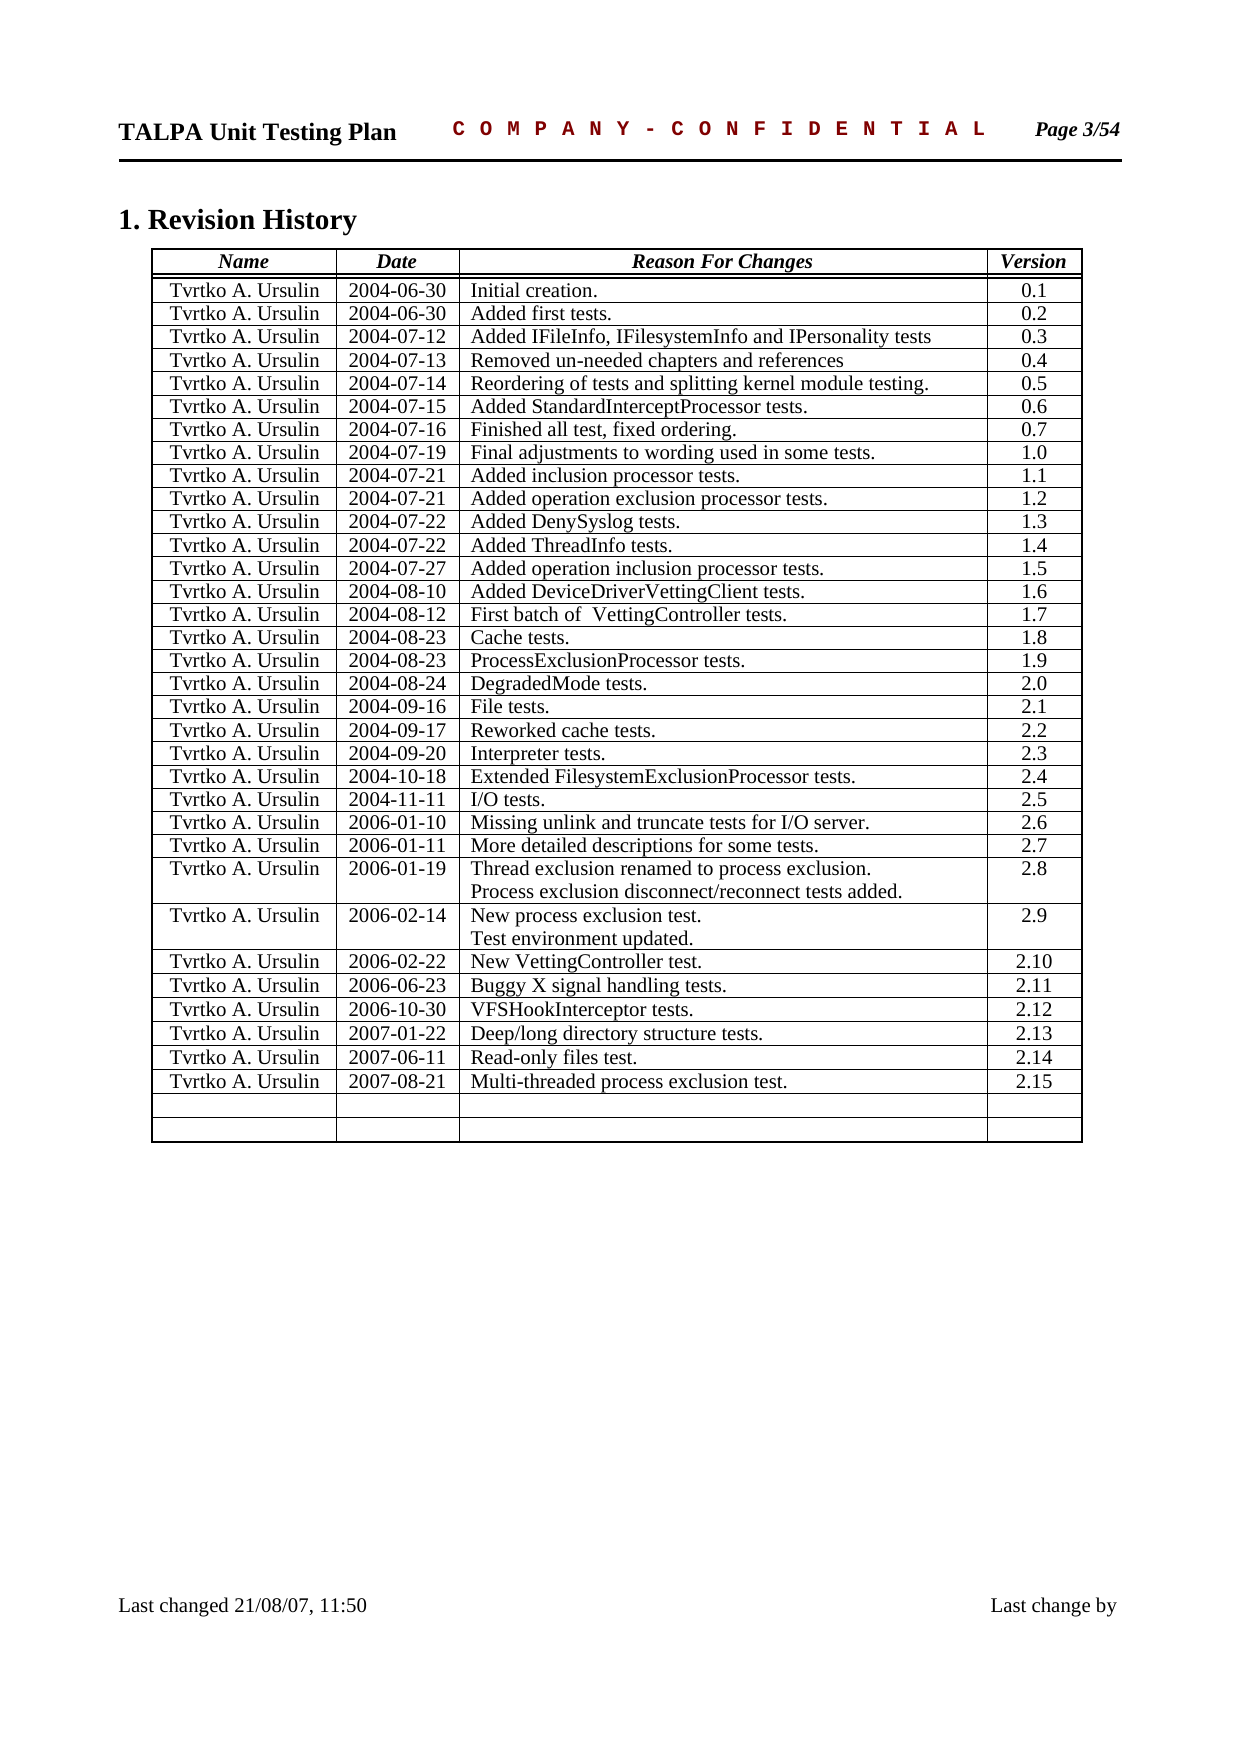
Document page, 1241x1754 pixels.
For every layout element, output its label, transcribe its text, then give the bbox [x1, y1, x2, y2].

table_cell 2006-01-10 [337, 812, 459, 834]
table_cell 2.4 [988, 766, 1081, 788]
table_cell [988, 1094, 1081, 1117]
table_cell 1.6 [988, 581, 1081, 603]
table_cell 1.4 [988, 534, 1081, 556]
table_cell Tvrtko A. Ursulin [153, 442, 336, 464]
table_cell 0.3 [988, 326, 1081, 348]
table_cell Tvrtko A. Ursulin [153, 789, 336, 811]
table_cell Tvrtko A. Ursulin [153, 627, 336, 649]
table_cell Tvrtko A. Ursulin [153, 742, 336, 765]
table_cell 2004-11-11 [337, 789, 459, 811]
table_cell 2006-02-22 [337, 950, 459, 973]
table_cell Tvrtko A. Ursulin [153, 766, 336, 788]
table_cell Tvrtko A. Ursulin [153, 349, 336, 371]
table_cell [153, 1094, 336, 1117]
table_cell 2004-08-23 [337, 627, 459, 649]
subtitle Revision History [118, 203, 1122, 235]
table_cell Deep/long directory structure tests. [460, 1022, 987, 1045]
table_cell 2007-08-21 [337, 1070, 459, 1093]
table_cell Tvrtko A. Ursulin [153, 998, 336, 1021]
table_header Reason For Changes [460, 250, 987, 273]
table_cell 2.13 [988, 1022, 1081, 1045]
table_cell 2004-09-20 [337, 742, 459, 765]
table_cell Tvrtko A. Ursulin [153, 650, 336, 672]
table_cell Tvrtko A. Ursulin [153, 581, 336, 603]
table_cell Tvrtko A. Ursulin [153, 511, 336, 533]
table_cell 2004-07-13 [337, 349, 459, 371]
table_cell VFSHookInterceptor tests. [460, 998, 987, 1021]
table_cell 1.8 [988, 627, 1081, 649]
table_cell Tvrtko A. Ursulin [153, 673, 336, 695]
table_header Date [337, 250, 459, 273]
table_cell 2.0 [988, 673, 1081, 695]
table_cell 0.2 [988, 303, 1081, 325]
table_cell 1.1 [988, 465, 1081, 487]
table_cell 0.6 [988, 396, 1081, 418]
table_cell 2.11 [988, 974, 1081, 997]
table_cell 2004-07-14 [337, 372, 459, 395]
table_cell [460, 1094, 987, 1117]
table_cell 2004-09-17 [337, 719, 459, 741]
table_cell 2006-01-19 [337, 858, 459, 903]
table_cell File tests. [460, 696, 987, 718]
table_cell Tvrtko A. Ursulin [153, 1022, 336, 1045]
table_cell 2.3 [988, 742, 1081, 765]
table_cell 1.7 [988, 604, 1081, 626]
table_cell Added first tests. [460, 303, 987, 325]
table_cell [337, 1094, 459, 1117]
table_cell 2004-07-21 [337, 488, 459, 510]
table_cell Cache tests. [460, 627, 987, 649]
table_cell Added DenySyslog tests. [460, 511, 987, 533]
table_cell Tvrtko A. Ursulin [153, 719, 336, 741]
table_cell 2.5 [988, 789, 1081, 811]
table_cell Tvrtko A. Ursulin [153, 904, 336, 949]
table_cell 2004-08-23 [337, 650, 459, 672]
table_cell Tvrtko A. Ursulin [153, 303, 336, 325]
table_cell 2004-07-22 [337, 534, 459, 556]
table_cell Tvrtko A. Ursulin [153, 1046, 336, 1069]
table_header Version [988, 250, 1081, 273]
table_cell 2006-06-23 [337, 974, 459, 997]
table_cell More detailed descriptions for some tests. [460, 835, 987, 857]
table_cell Read-only files test. [460, 1046, 987, 1069]
table_cell Extended FilesystemExclusionProcessor tests. [460, 766, 987, 788]
table_cell 0.4 [988, 349, 1081, 371]
table_cell Interpreter tests. [460, 742, 987, 765]
table_cell Initial creation. [460, 279, 987, 302]
table_cell 2.15 [988, 1070, 1081, 1093]
table_cell 2.12 [988, 998, 1081, 1021]
table_cell 2004-07-15 [337, 396, 459, 418]
table_cell Tvrtko A. Ursulin [153, 488, 336, 510]
table_cell Tvrtko A. Ursulin [153, 557, 336, 580]
table_cell Added operation exclusion processor tests. [460, 488, 987, 510]
table_cell 0.5 [988, 372, 1081, 395]
table_cell Removed un-needed chapters and references [460, 349, 987, 371]
table_cell 1.0 [988, 442, 1081, 464]
table_cell Tvrtko A. Ursulin [153, 534, 336, 556]
table_cell Tvrtko A. Ursulin [153, 419, 336, 441]
table_cell 2004-07-21 [337, 465, 459, 487]
table_cell 2007-01-22 [337, 1022, 459, 1045]
table_cell 2004-07-27 [337, 557, 459, 580]
table_cell 1.5 [988, 557, 1081, 580]
table_cell 2004-09-16 [337, 696, 459, 718]
table_cell Tvrtko A. Ursulin [153, 326, 336, 348]
table_cell Tvrtko A. Ursulin [153, 950, 336, 973]
table_cell 2004-06-30 [337, 303, 459, 325]
table_cell Tvrtko A. Ursulin [153, 372, 336, 395]
table_cell 0.7 [988, 419, 1081, 441]
table_cell 2.8 [988, 858, 1081, 903]
table_cell Tvrtko A. Ursulin [153, 835, 336, 857]
table_cell Reordering of tests and splitting kernel module testing. [460, 372, 987, 395]
table_cell 2004-08-24 [337, 673, 459, 695]
table_cell 2004-07-22 [337, 511, 459, 533]
table_cell 1.3 [988, 511, 1081, 533]
table_cell Tvrtko A. Ursulin [153, 279, 336, 302]
table_cell New VettingController test. [460, 950, 987, 973]
table_cell 2.2 [988, 719, 1081, 741]
table_cell 1.2 [988, 488, 1081, 510]
table_cell Finished all test, fixed ordering. [460, 419, 987, 441]
table_cell Multi-threaded process exclusion test. [460, 1070, 987, 1093]
table_cell 2006-01-11 [337, 835, 459, 857]
table_cell Tvrtko A. Ursulin [153, 812, 336, 834]
table_header Name [153, 250, 336, 273]
table_cell Added IFileInfo, IFilesystemInfo and IPersonality tests [460, 326, 987, 348]
table_cell Tvrtko A. Ursulin [153, 696, 336, 718]
table_cell Added ThreadInfo tests. [460, 534, 987, 556]
table_cell 2004-07-19 [337, 442, 459, 464]
table_cell 2.14 [988, 1046, 1081, 1069]
table_cell 2006-10-30 [337, 998, 459, 1021]
table_cell 2004-07-16 [337, 419, 459, 441]
table_cell 2006-02-14 [337, 904, 459, 949]
table_cell ProcessExclusionProcessor tests. [460, 650, 987, 672]
table_cell First batch of VettingController tests. [460, 604, 987, 626]
table_cell 2004-06-30 [337, 279, 459, 302]
table_cell Buggy X signal handling tests. [460, 974, 987, 997]
table_cell 2007-06-11 [337, 1046, 459, 1069]
table_cell Reworked cache tests. [460, 719, 987, 741]
table_cell 2.10 [988, 950, 1081, 973]
table_cell [460, 1118, 987, 1141]
table_cell 1.9 [988, 650, 1081, 672]
table_cell 2004-08-12 [337, 604, 459, 626]
table_cell Thread exclusion renamed to process exclusion. Process exclusion disconnect/reconnect tests added. [460, 858, 987, 903]
table_cell 2004-10-18 [337, 766, 459, 788]
table_cell Missing unlink and truncate tests for I/O server. [460, 812, 987, 834]
table_cell I/O tests. [460, 789, 987, 811]
table_cell 2.7 [988, 835, 1081, 857]
table_cell [337, 1118, 459, 1141]
table_cell [153, 1118, 336, 1141]
table_cell New process exclusion test. Test environment updated. [460, 904, 987, 949]
table_cell [988, 1118, 1081, 1141]
table_cell 2.9 [988, 904, 1081, 949]
table_cell Tvrtko A. Ursulin [153, 858, 336, 903]
table_cell Tvrtko A. Ursulin [153, 396, 336, 418]
table_cell Added operation inclusion processor tests. [460, 557, 987, 580]
table_cell 0.1 [988, 279, 1081, 302]
table_cell 2.6 [988, 812, 1081, 834]
table_cell 2.1 [988, 696, 1081, 718]
table_cell Final adjustments to wording used in some tests. [460, 442, 987, 464]
table_cell Tvrtko A. Ursulin [153, 465, 336, 487]
table_cell DegradedMode tests. [460, 673, 987, 695]
table_cell 2004-08-10 [337, 581, 459, 603]
table_cell Tvrtko A. Ursulin [153, 974, 336, 997]
table_cell Added inclusion processor tests. [460, 465, 987, 487]
table_cell Added StandardInterceptProcessor tests. [460, 396, 987, 418]
table_cell 2004-07-12 [337, 326, 459, 348]
table_cell Added DeviceDriverVettingClient tests. [460, 581, 987, 603]
table_cell Tvrtko A. Ursulin [153, 1070, 336, 1093]
table_cell Tvrtko A. Ursulin [153, 604, 336, 626]
